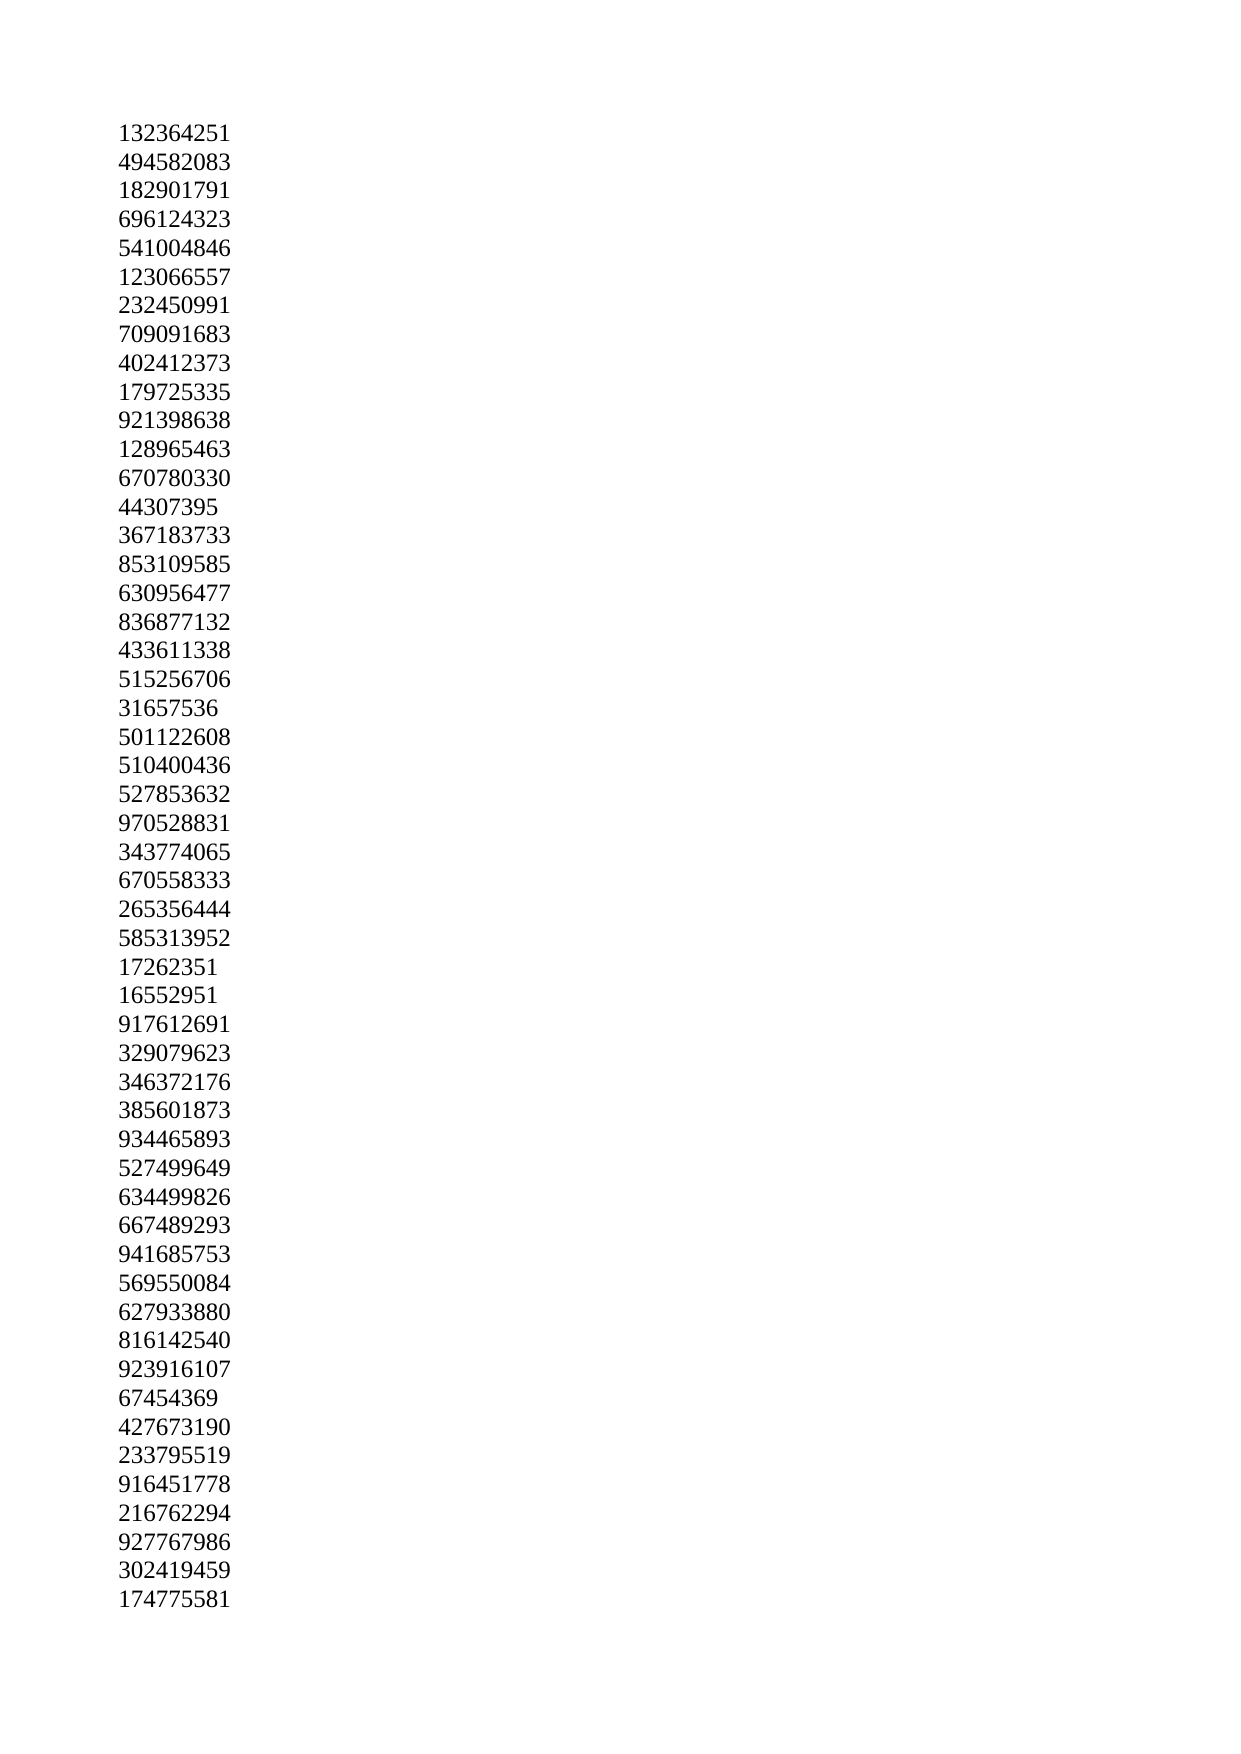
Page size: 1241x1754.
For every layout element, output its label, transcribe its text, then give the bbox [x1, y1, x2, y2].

table_cell 630956477 [118, 578, 1122, 607]
table_cell 670780330 [118, 463, 1122, 492]
table_cell 433611338 [118, 636, 1122, 664]
table_cell 367183733 [118, 521, 1122, 549]
table_cell 67454369 [118, 1383, 1122, 1412]
table_cell 921398638 [118, 406, 1122, 434]
table_cell 329079623 [118, 1038, 1122, 1067]
table_cell 816142540 [118, 1326, 1122, 1354]
table_cell 970528831 [118, 808, 1122, 837]
table_cell 585313952 [118, 923, 1122, 952]
table_cell 216762294 [118, 1498, 1122, 1527]
table_cell 427673190 [118, 1412, 1122, 1441]
table_cell 670558333 [118, 866, 1122, 894]
table_cell 510400436 [118, 751, 1122, 779]
table_cell 31657536 [118, 693, 1122, 722]
table_cell 233795519 [118, 1441, 1122, 1469]
table_cell 402412373 [118, 348, 1122, 377]
table_cell 923916107 [118, 1354, 1122, 1383]
table_cell 927767986 [118, 1527, 1122, 1556]
table_cell 634499826 [118, 1182, 1122, 1211]
table_cell 343774065 [118, 837, 1122, 866]
table_cell 346372176 [118, 1067, 1122, 1096]
table_cell 541004846 [118, 233, 1122, 262]
table_cell 17262351 [118, 952, 1122, 981]
table_cell 627933880 [118, 1297, 1122, 1326]
table_cell 667489293 [118, 1211, 1122, 1239]
table_cell 179725335 [118, 377, 1122, 406]
table_cell 917612691 [118, 1009, 1122, 1038]
table_cell 302419459 [118, 1556, 1122, 1584]
table_cell 941685753 [118, 1239, 1122, 1268]
table_cell 515256706 [118, 664, 1122, 693]
table_cell 934465893 [118, 1124, 1122, 1153]
table_cell 527499649 [118, 1153, 1122, 1182]
table_cell 501122608 [118, 722, 1122, 751]
table_cell 836877132 [118, 607, 1122, 636]
table_cell 132364251 [118, 118, 1122, 147]
table_cell 494582083 [118, 147, 1122, 176]
table_cell 44307395 [118, 492, 1122, 521]
table_cell 265356444 [118, 894, 1122, 923]
table_cell 174775581 [118, 1584, 1122, 1613]
table_cell 128965463 [118, 434, 1122, 463]
table_cell 385601873 [118, 1096, 1122, 1124]
table_cell 569550084 [118, 1268, 1122, 1297]
table_cell 16552951 [118, 981, 1122, 1009]
table_cell 709091683 [118, 319, 1122, 348]
table_cell 696124323 [118, 204, 1122, 233]
table_cell 182901791 [118, 176, 1122, 204]
table_cell 853109585 [118, 549, 1122, 578]
table_cell 527853632 [118, 779, 1122, 808]
table_cell 916451778 [118, 1469, 1122, 1498]
table_cell 123066557 [118, 262, 1122, 291]
table_cell 232450991 [118, 291, 1122, 319]
